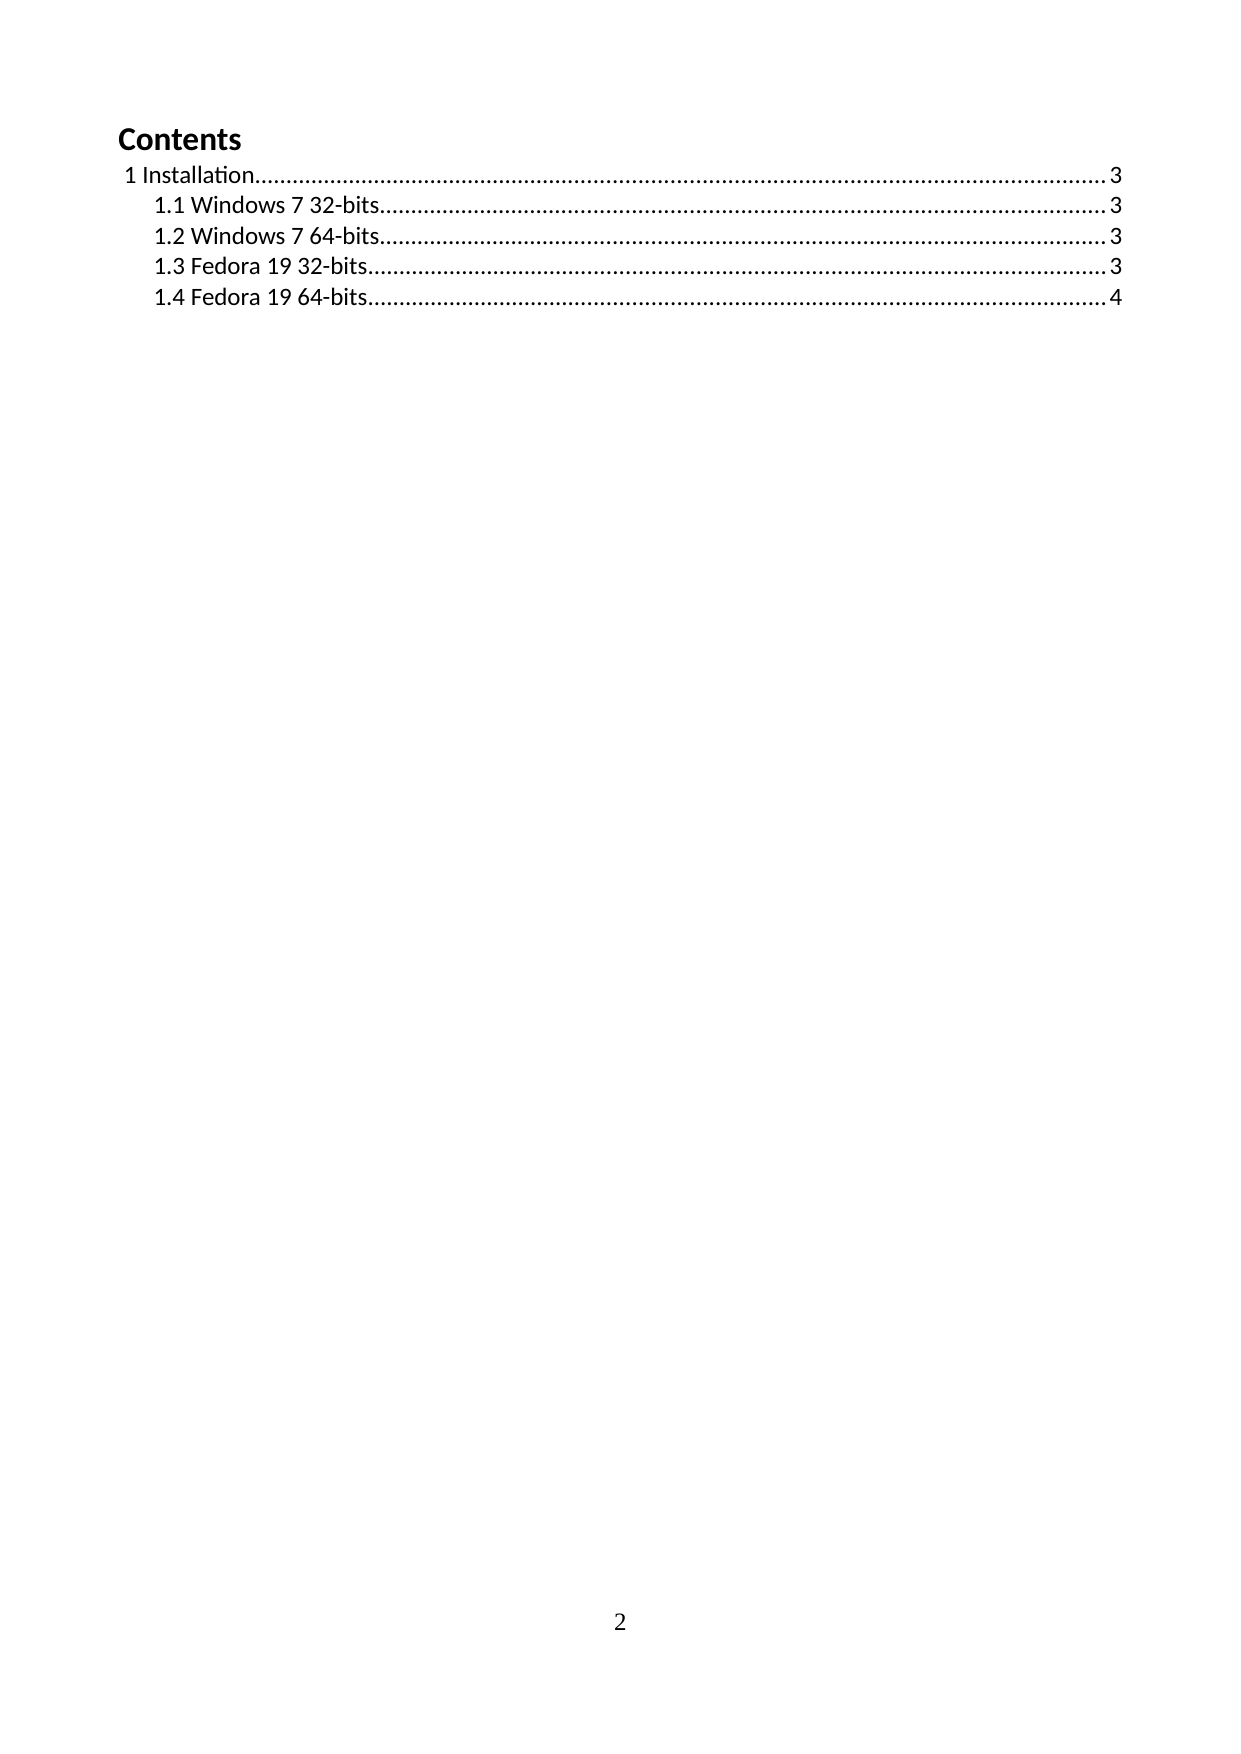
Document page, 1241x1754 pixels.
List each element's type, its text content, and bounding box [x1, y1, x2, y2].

text 1.1 Windows 7 32-bits 3 [148, 189, 1122, 220]
text 1.3 Fedora 19 32-bits 3 [148, 250, 1122, 281]
text 1.2 Windows 7 64-bits 3 [148, 220, 1122, 250]
subtitle Contents [118, 118, 1122, 159]
text 1 Installation 3 [118, 159, 1122, 189]
text 1.4 Fedora 19 64-bits 4 [148, 281, 1122, 311]
